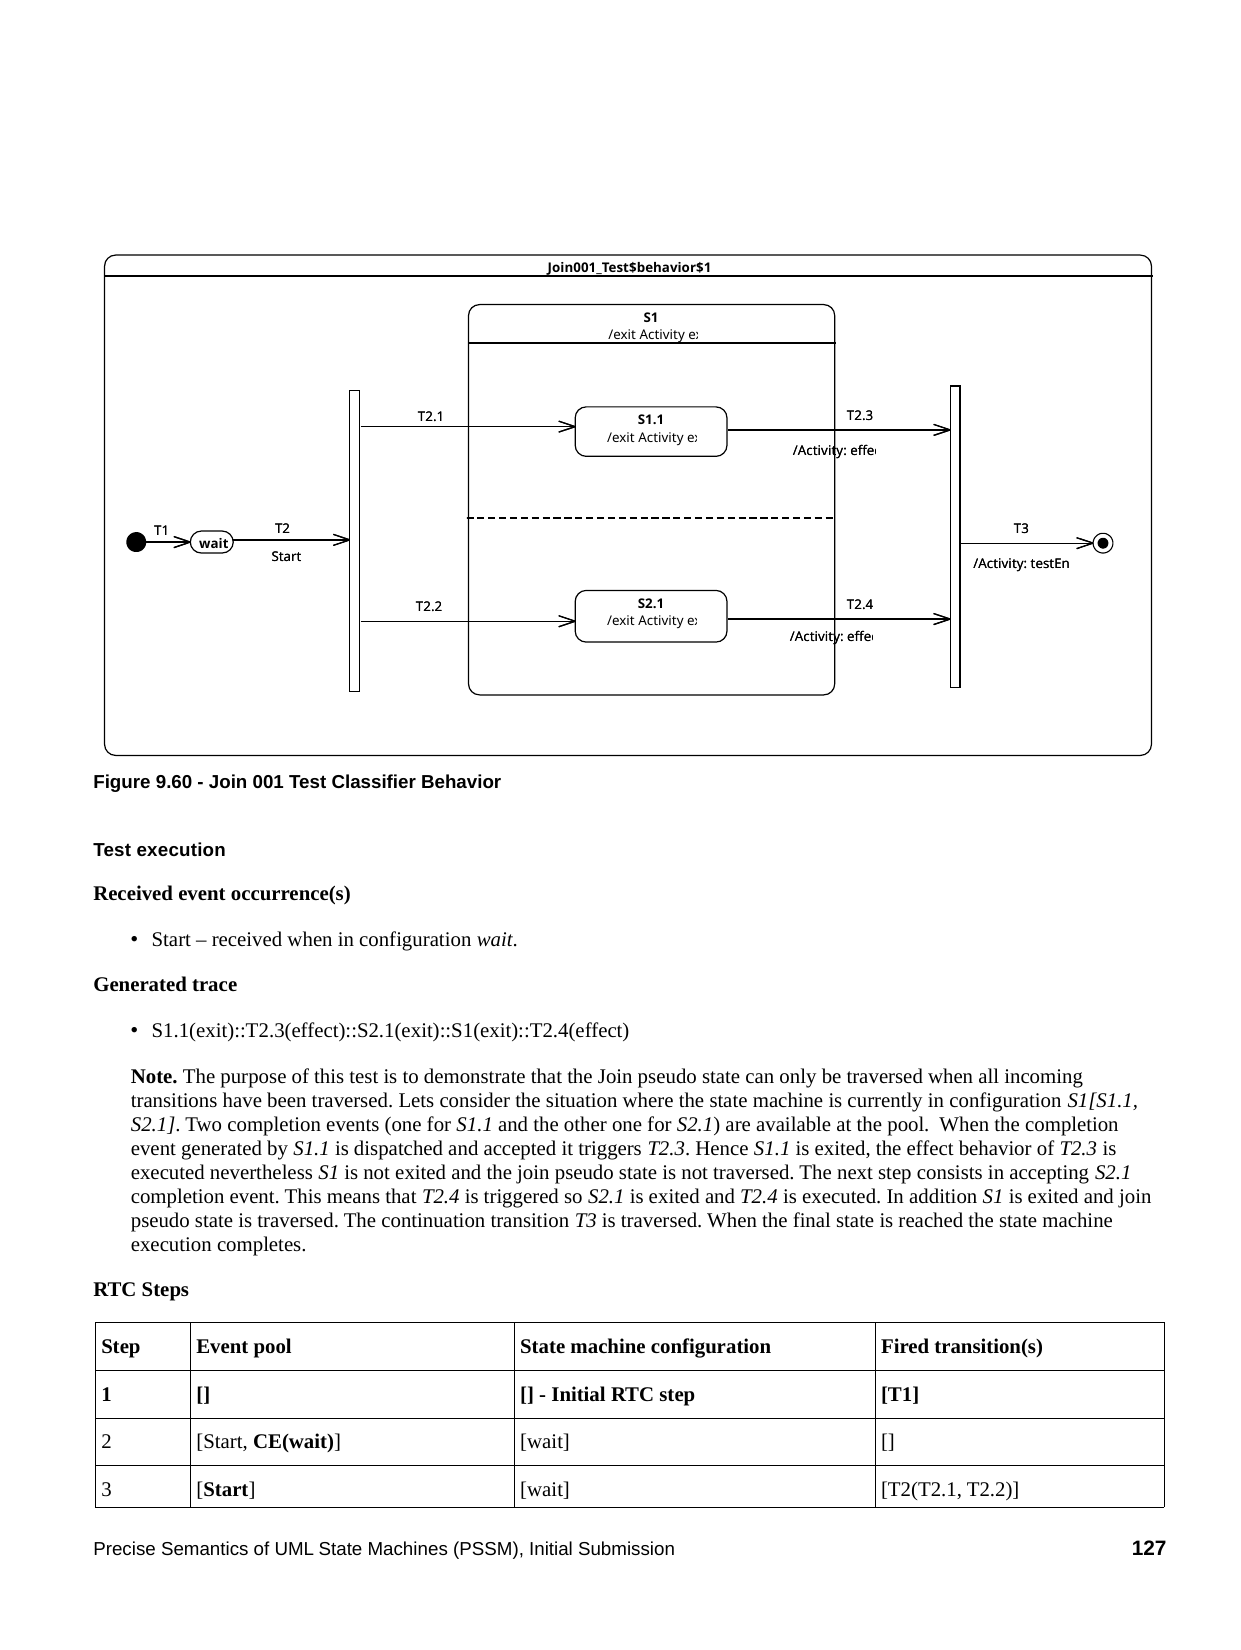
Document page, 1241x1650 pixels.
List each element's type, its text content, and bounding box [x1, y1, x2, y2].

list Start – received when in configuration wait. [131, 926, 1164, 951]
table_header Event pool [191, 1323, 514, 1370]
text Received event occurrence(s) [93, 881, 1164, 905]
table_header Step [96, 1323, 190, 1370]
table_cell [Start] [191, 1466, 514, 1507]
table_header Fired transition(s) [876, 1323, 1164, 1370]
table_cell [T2(T2.1, T2.2)] [876, 1466, 1164, 1507]
table_cell [Start, CE(wait)] [191, 1419, 514, 1465]
table_cell [wait] [515, 1419, 875, 1465]
table_cell [] [191, 1371, 514, 1418]
table_cell [] [876, 1419, 1164, 1465]
table_cell [T1] [876, 1371, 1164, 1418]
list S1.1(exit)::T2.3(effect)::S2.1(exit)::S1(exit)::T2.4(effect) [131, 1017, 1164, 1042]
subtitle Test execution [93, 839, 1164, 860]
text Generated trace [93, 972, 1164, 996]
table_header State machine configuration [515, 1323, 875, 1370]
table_cell [wait] [515, 1466, 875, 1507]
text Note. The purpose of this test is to demonstrate that the Join pseudo state can only be traversed when all incoming transitions have been traversed. Lets consider the situation where the state machine is currently in configuration S1[S1.1, S2.1]. Two completion events (one for S1.1 and the other one for S2.1) are available at the pool. When the completion event generated by S1.1 is dispatched and accepted it triggers T2.3. Hence S1.1 is exited, the effect behavior of T2.3 is executed nevertheless S1 is not exited and the join pseudo state is not traversed. The next step consists in accepting S2.1 completion event. This means that T2.4 is triggered so S2.1 is exited and T2.4 is executed. In addition S1 is exited and join pseudo state is traversed. The continuation transition T3 is traversed. When the final state is reached the state machine execution completes. [131, 1063, 1164, 1256]
text Figure 9.60 - Join 001 Test Classifier Behavior [93, 243, 1164, 793]
table_cell [] - Initial RTC step [515, 1371, 875, 1418]
text RTC Steps [93, 1277, 1164, 1301]
table_cell 1 [96, 1371, 190, 1418]
table_cell 3 [96, 1466, 190, 1507]
table_cell 2 [96, 1419, 190, 1465]
